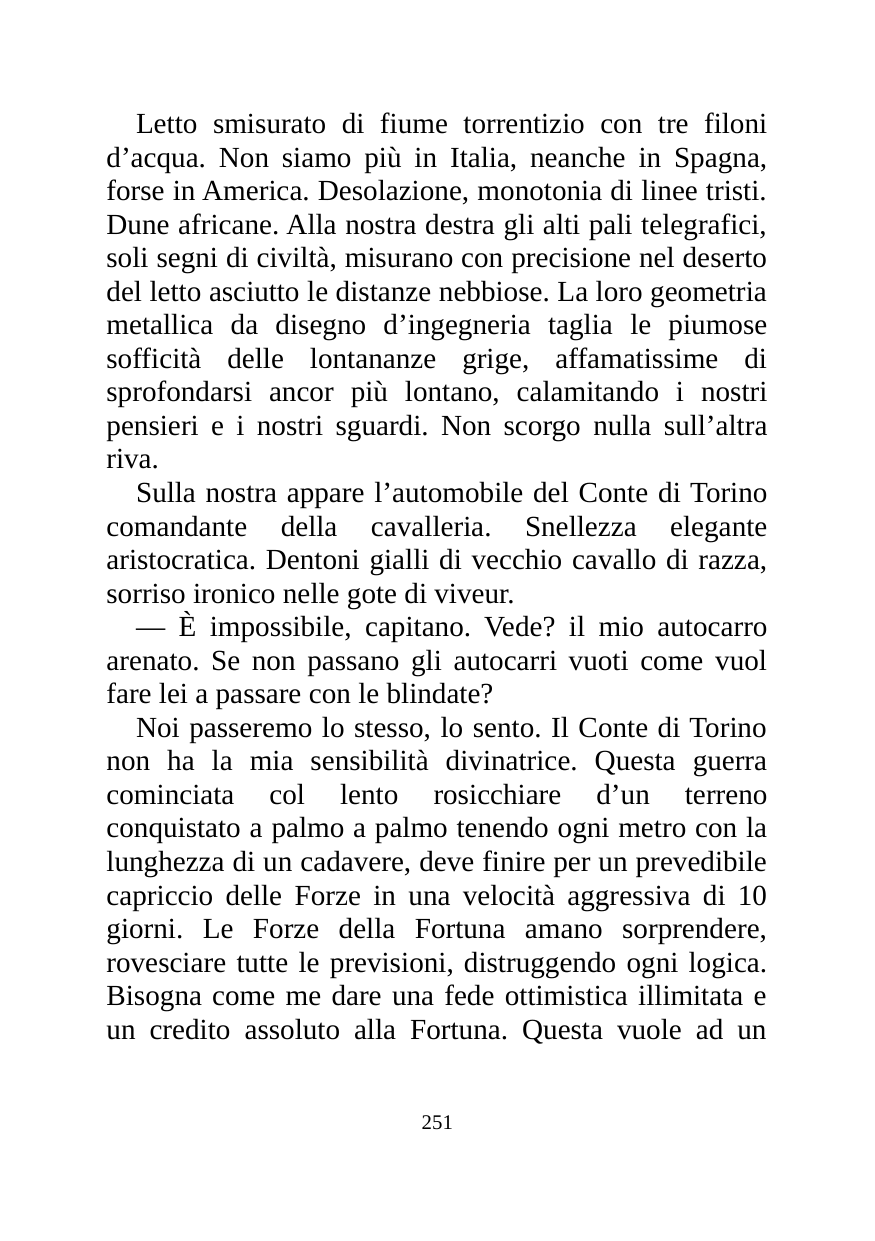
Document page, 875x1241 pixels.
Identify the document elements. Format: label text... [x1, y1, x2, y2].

text — È impossibile, capitano. Vede? il mio autocarro arenato. Se non passano gli autocarri vuoti come vuol fare lei a passare con le blindate? [106, 609, 768, 710]
text Letto smisurato di fiume torrentizio con tre filoni d’acqua. Non siamo più in Italia, neanche in Spagna, forse in America. Desolazione, monotonia di linee tristi. Dune africane. Alla nostra destra gli alti pali telegrafici, soli segni di civiltà, misurano con precisione nel deserto del letto asciutto le distanze nebbiose. La loro geometria metallica da disegno d’ingegneria taglia le piumose sofficità delle lontananze grige, affamatissime di sprofondarsi ancor più lontano, calamitando i nostri pensieri e i nostri sguardi. Non scorgo nulla sull’altra riva. [106, 106, 768, 475]
text Sulla nostra appare l’automobile del Conte di Torino comandante della cavalleria. Snellezza elegante aristocratica. Dentoni gialli di vecchio cavallo di razza, sorriso ironico nelle gote di viveur. [106, 475, 768, 609]
text Noi passeremo lo stesso, lo sento. Il Conte di Torino non ha la mia sensibilità divinatrice. Questa guerra cominciata col lento rosicchiare d’un terreno conquistato a palmo a palmo tenendo ogni metro con la lunghezza di un cadavere, deve finire per un prevedibile capriccio delle Forze in una velocità aggressiva di 10 giorni. Le Forze della Fortuna amano sorprendere, rovesciare tutte le previsioni, distruggendo ogni logica. Bisogna come me dare una fede ottimistica illimitata e un credito assoluto alla Fortuna. Questa vuole ad un [106, 710, 768, 1045]
